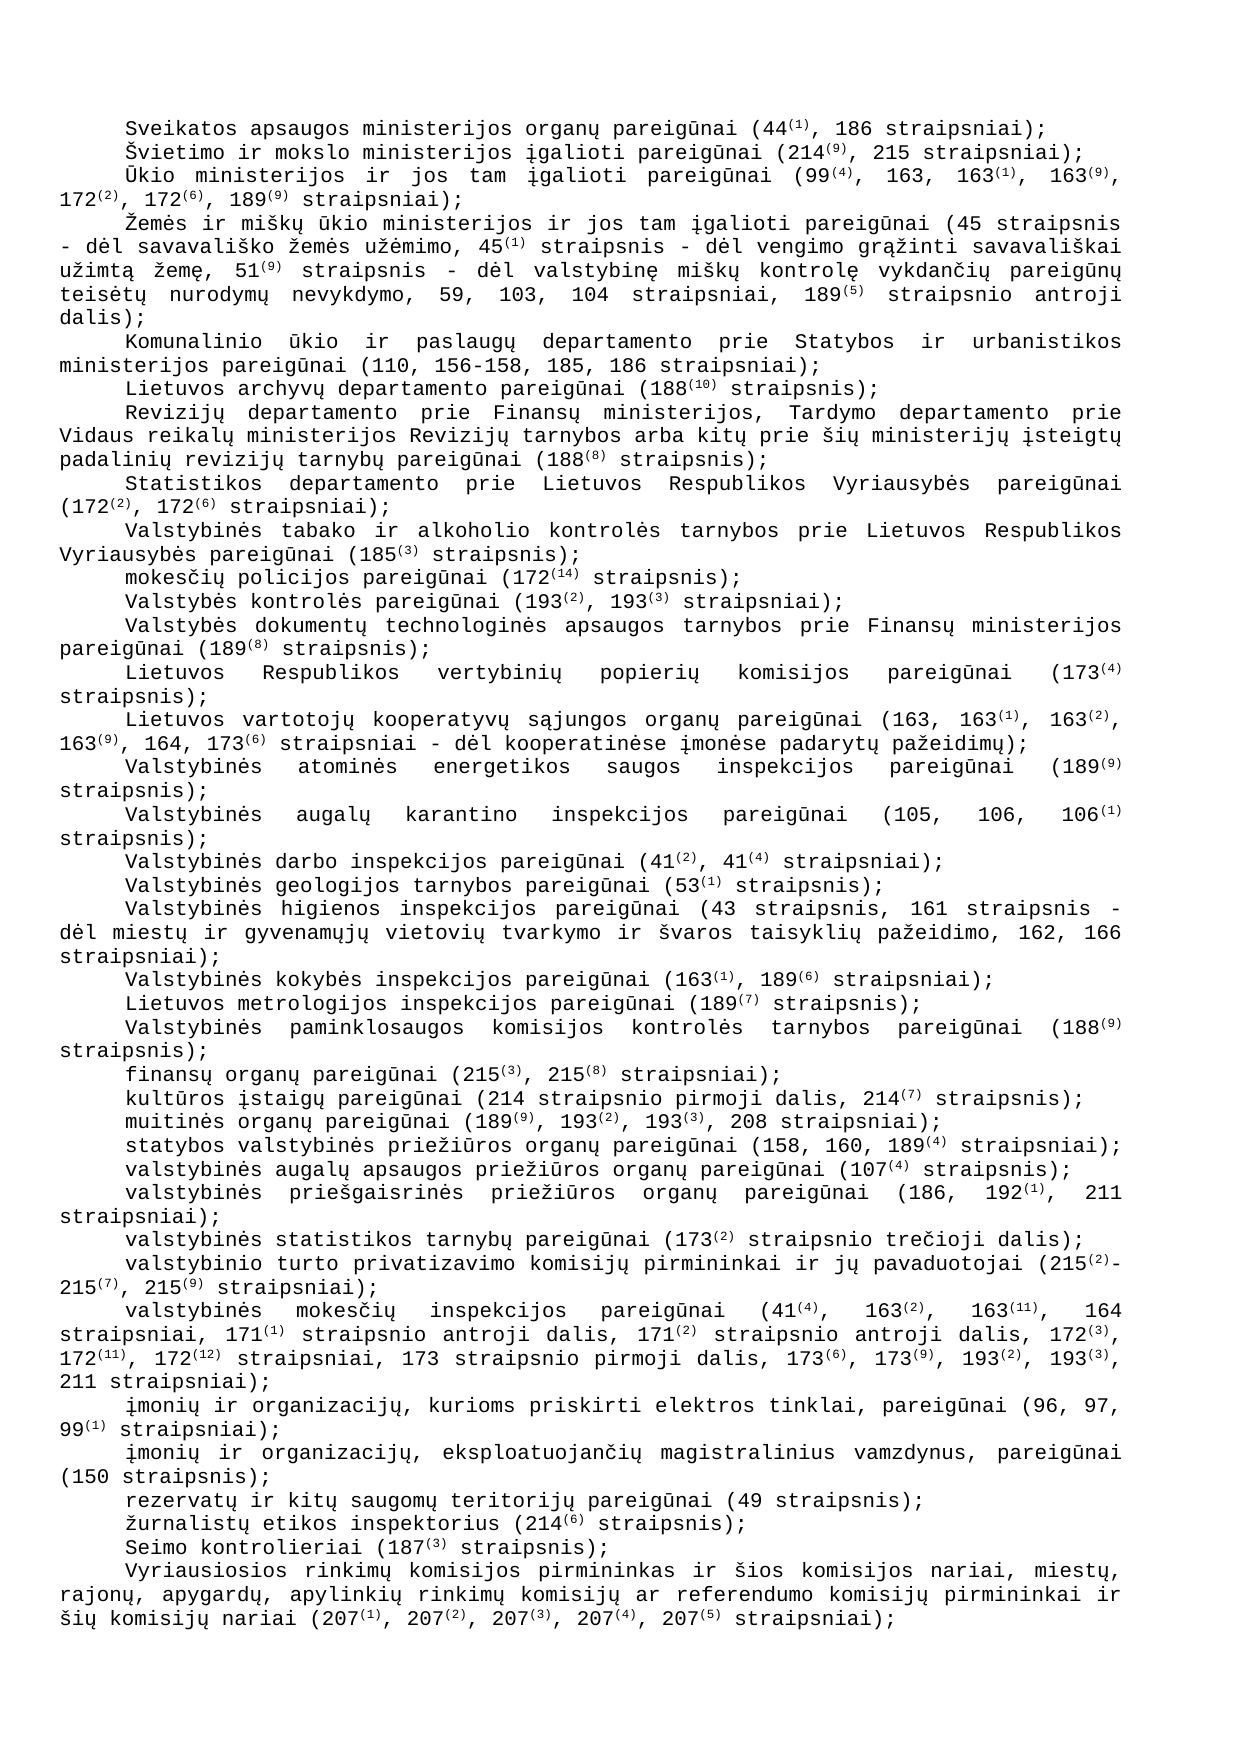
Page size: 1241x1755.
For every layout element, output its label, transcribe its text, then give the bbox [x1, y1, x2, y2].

text Lietuvos vartotojų kooperatyvų sąjungos organų pareigūnai (163, 163(1), 163(2), 163(9), 164, 173(6) straipsniai - dėl kooperatinėse įmonėse padarytų pažeidimų); [59, 709, 1122, 757]
text statybos valstybinės priežiūros organų pareigūnai (158, 160, 189(4) straipsniai); [59, 1135, 1122, 1158]
text įmonių ir organizacijų, kurioms priskirti elektros tinklai, pareigūnai (96, 97, 99(1) straipsniai); [59, 1395, 1122, 1442]
text Valstybinės tabako ir alkoholio kontrolės tarnybos prie Lietuvos Respublikos Vyriausybės pareigūnai (185(3) straipsnis); [59, 520, 1122, 567]
text valstybinės statistikos tarnybų pareigūnai (173(2) straipsnio trečioji dalis); [59, 1229, 1122, 1253]
text Lietuvos archyvų departamento pareigūnai (188(10) straipsnis); [59, 378, 1122, 402]
text valstybinės augalų apsaugos priežiūros organų pareigūnai (107(4) straipsnis); [59, 1158, 1122, 1182]
text įmonių ir organizacijų, eksploatuojančių magistralinius vamzdynus, pareigūnai (150 straipsnis); [59, 1442, 1122, 1489]
text Revizijų departamento prie Finansų ministerijos, Tardymo departamento prie Vidaus reikalų ministerijos Revizijų tarnybos arba kitų prie šių ministerijų įsteigtų padalinių revizijų tarnybų pareigūnai (188(8) straipsnis); [59, 402, 1122, 473]
text kultūros įstaigų pareigūnai (214 straipsnio pirmoji dalis, 214(7) straipsnis); [59, 1088, 1122, 1111]
text Valstybinės atominės energetikos saugos inspekcijos pareigūnai (189(9) straipsnis); [59, 757, 1122, 804]
text Valstybinės darbo inspekcijos pareigūnai (41(2), 41(4) straipsniai); [59, 851, 1122, 875]
text rezervatų ir kitų saugomų teritorijų pareigūnai (49 straipsnis); [59, 1489, 1122, 1513]
text Seimo kontrolieriai (187(3) straipsnis); [59, 1537, 1122, 1561]
text valstybinės mokesčių inspekcijos pareigūnai (41(4), 163(2), 163(11), 164 straipsniai, 171(1) straipsnio antroji dalis, 171(2) straipsnio antroji dalis, 172(3), 172(11), 172(12) straipsniai, 173 straipsnio pirmoji dalis, 173(6), 173(9), 193(2), 193(3), 211 straipsniai); [59, 1300, 1122, 1395]
text Valstybinės geologijos tarnybos pareigūnai (53(1) straipsnis); [59, 875, 1122, 898]
text Ūkio ministerijos ir jos tam įgalioti pareigūnai (99(4), 163, 163(1), 163(9), 172(2), 172(6), 189(9) straipsniai); [59, 165, 1122, 213]
text Švietimo ir mokslo ministerijos įgalioti pareigūnai (214(9), 215 straipsniai); [59, 142, 1122, 165]
text Vyriausiosios rinkimų komisijos pirmininkas ir šios komisijos nariai, miestų, rajonų, apygardų, apylinkių rinkimų komisijų ar referendumo komisijų pirmininkai ir šių komisijų nariai (207(1), 207(2), 207(3), 207(4), 207(5) straipsniai); [59, 1561, 1122, 1631]
text mokesčių policijos pareigūnai (172(14) straipsnis); [59, 567, 1122, 591]
text finansų organų pareigūnai (215(3), 215(8) straipsniai); [59, 1064, 1122, 1088]
text Valstybinės higienos inspekcijos pareigūnai (43 straipsnis, 161 straipsnis - dėl miestų ir gyvenamųjų vietovių tvarkymo ir švaros taisyklių pažeidimo, 162, 166 straipsniai); [59, 898, 1122, 969]
text Žemės ir miškų ūkio ministerijos ir jos tam įgalioti pareigūnai (45 straipsnis - dėl savavališko žemės užėmimo, 45(1) straipsnis - dėl vengimo grąžinti savavališkai užimtą žemę, 51(9) straipsnis - dėl valstybinę miškų kontrolę vykdančių pareigūnų teisėtų nurodymų nevykdymo, 59, 103, 104 straipsniai, 189(5) straipsnio antroji dalis); [59, 213, 1122, 331]
text Lietuvos metrologijos inspekcijos pareigūnai (189(7) straipsnis); [59, 993, 1122, 1017]
text Valstybės dokumentų technologinės apsaugos tarnybos prie Finansų ministerijos pareigūnai (189(8) straipsnis); [59, 615, 1122, 662]
text valstybinės priešgaisrinės priežiūros organų pareigūnai (186, 192(1), 211 straipsniai); [59, 1182, 1122, 1229]
text muitinės organų pareigūnai (189(9), 193(2), 193(3), 208 straipsniai); [59, 1111, 1122, 1135]
text Valstybinės augalų karantino inspekcijos pareigūnai (105, 106, 106(1) straipsnis); [59, 804, 1122, 851]
text Lietuvos Respublikos vertybinių popierių komisijos pareigūnai (173(4) straipsnis); [59, 662, 1122, 709]
text Sveikatos apsaugos ministerijos organų pareigūnai (44(1), 186 straipsniai); [59, 118, 1122, 142]
text Statistikos departamento prie Lietuvos Respublikos Vyriausybės pareigūnai (172(2), 172(6) straipsniai); [59, 473, 1122, 520]
text žurnalistų etikos inspektorius (214(6) straipsnis); [59, 1513, 1122, 1537]
text Valstybinės kokybės inspekcijos pareigūnai (163(1), 189(6) straipsniai); [59, 969, 1122, 993]
text Komunalinio ūkio ir paslaugų departamento prie Statybos ir urbanistikos ministerijos pareigūnai (110, 156-158, 185, 186 straipsniai); [59, 331, 1122, 378]
text Valstybės kontrolės pareigūnai (193(2), 193(3) straipsniai); [59, 591, 1122, 615]
text Valstybinės paminklosaugos komisijos kontrolės tarnybos pareigūnai (188(9) straipsnis); [59, 1017, 1122, 1064]
text valstybinio turto privatizavimo komisijų pirmininkai ir jų pavaduotojai (215(2)-215(7), 215(9) straipsniai); [59, 1253, 1122, 1300]
